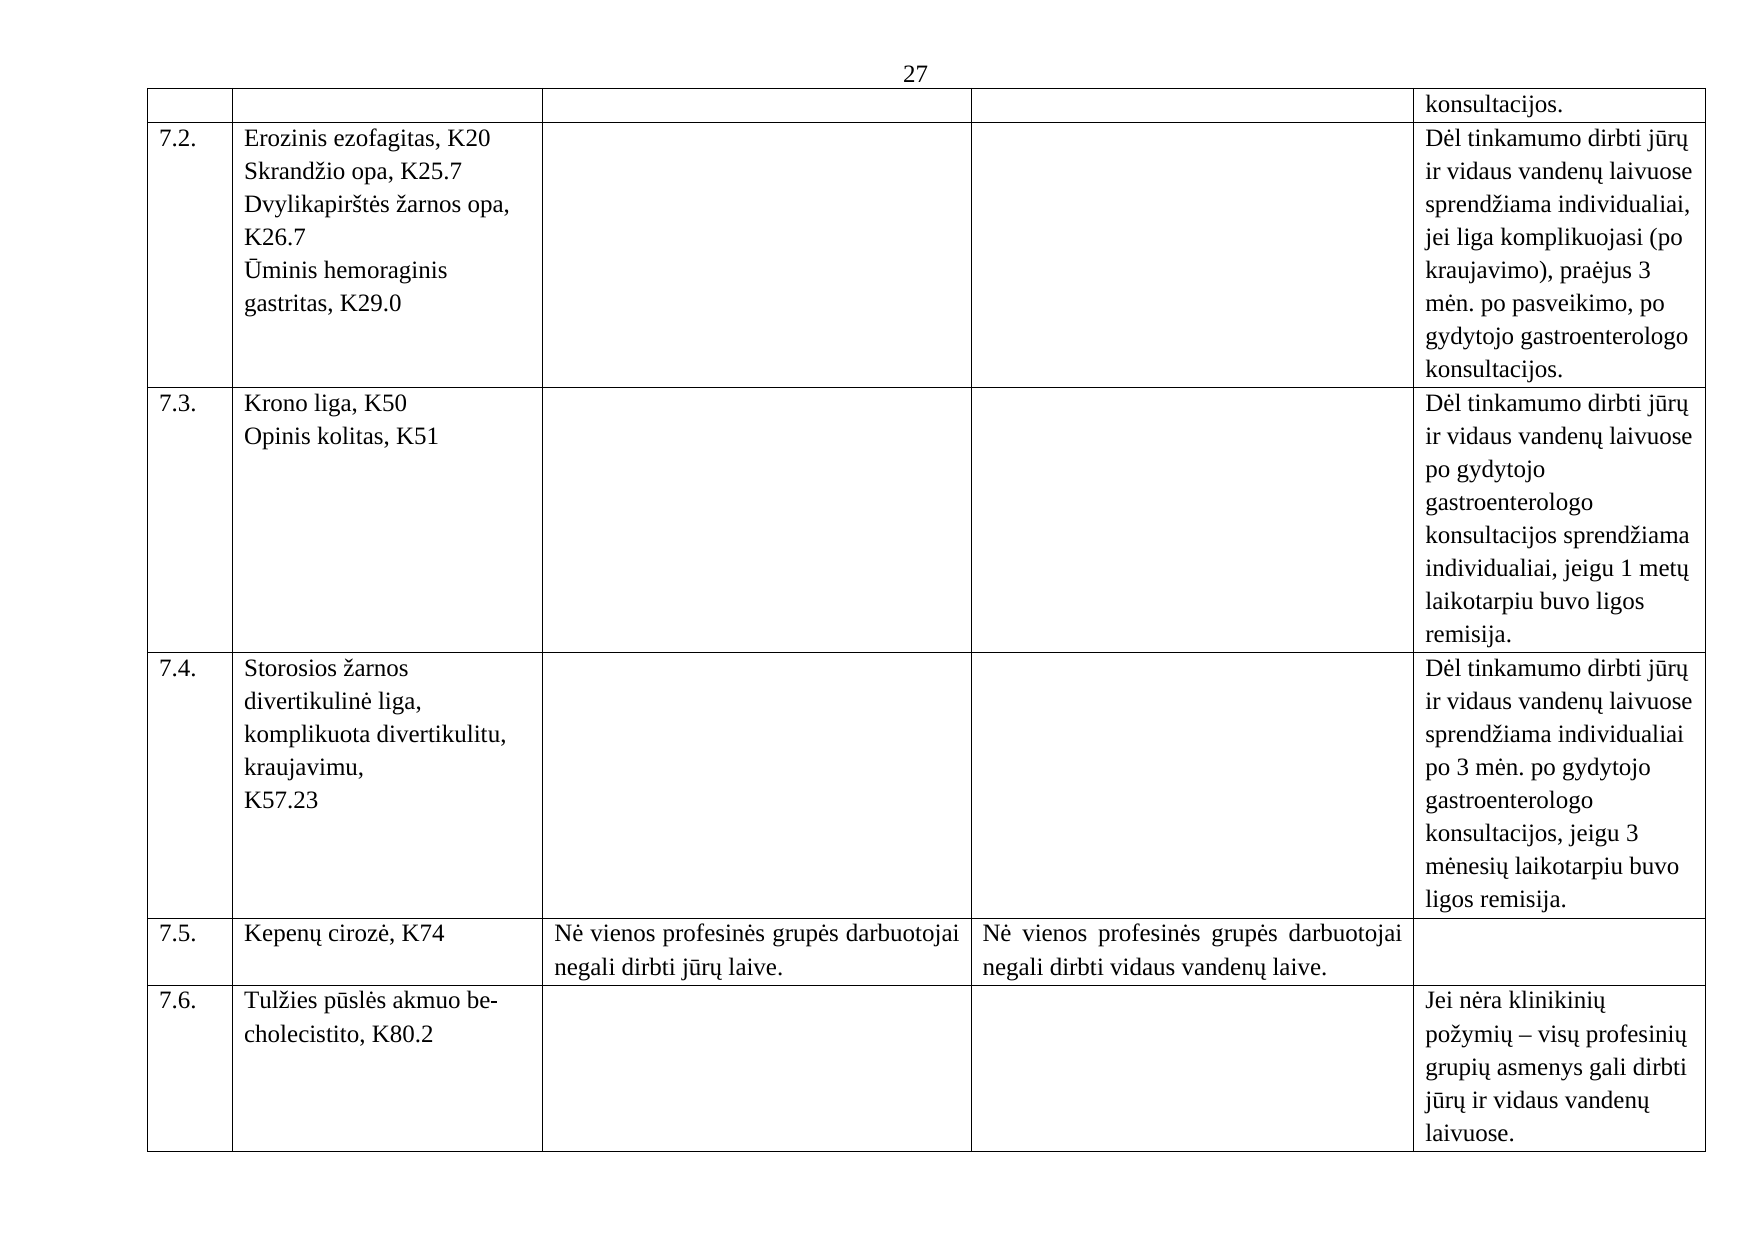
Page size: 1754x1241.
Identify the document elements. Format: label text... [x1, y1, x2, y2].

table_cell [543, 123, 971, 387]
table_cell Erozinis ezofagitas, K20 Skrandžio opa, K25.7 Dvylikapirštės žarnos opa, K26.7 Ūminis hemoraginis gastritas, K29.0 [233, 123, 542, 387]
table_cell Dėl tinkamumo dirbti jūrų ir vidaus vandenų laivuose sprendžiama individualiai, jei liga komplikuojasi (po kraujavimo), praėjus 3 mėn. po pasveikimo, po gydytojo gastroenterologo konsultacijos. [1414, 123, 1705, 387]
table_cell [972, 123, 1413, 387]
table_cell [972, 986, 1413, 1151]
table_cell Nė vienos profesinės grupės darbuotojai negali dirbti vidaus vandenų laive. [972, 919, 1413, 984]
table_cell 7.6. [148, 986, 232, 1151]
table_cell 7.3. [148, 388, 232, 652]
table_cell Jei nėra klinikinių požymių – visų profesinių grupių asmenys gali dirbti jūrų ir vidaus vandenų laivuose. [1414, 986, 1705, 1151]
table_cell [233, 89, 542, 122]
table_cell 7.4. [148, 653, 232, 917]
table_cell 7.2. [148, 123, 232, 387]
table_cell [543, 89, 971, 122]
table_cell Dėl tinkamumo dirbti jūrų ir vidaus vandenų laivuose sprendžiama individualiai po 3 mėn. po gydytojo gastroenterologo konsultacijos, jeigu 3 mėnesių laikotarpiu buvo ligos remisija. [1414, 653, 1705, 917]
table_cell konsultacijos. [1414, 89, 1705, 122]
table_cell [1414, 919, 1705, 984]
table_cell Nė vienos profesinės grupės darbuotojai negali dirbti jūrų laive. [543, 919, 971, 984]
table_cell Kepenų cirozė, K74 [233, 919, 542, 984]
table_cell [543, 388, 971, 652]
table_cell Dėl tinkamumo dirbti jūrų ir vidaus vandenų laivuose po gydytojo gastroenterologo konsultacijos sprendžiama individualiai, jeigu 1 metų laikotarpiu buvo ligos remisija. [1414, 388, 1705, 652]
table_cell Krono liga, K50 Opinis kolitas, K51 [233, 388, 542, 652]
table_cell [972, 89, 1413, 122]
table_cell [972, 388, 1413, 652]
table_cell Tulžies pūslės akmuo be cholecistito, K80.2 [233, 986, 542, 1151]
table_cell [148, 89, 232, 122]
table_cell Storosios žarnos divertikulinė liga, komplikuota divertikulitu, kraujavimu, K57.23 [233, 653, 542, 917]
table_cell [972, 653, 1413, 917]
table_cell [543, 986, 971, 1151]
table_cell [543, 653, 971, 917]
table_cell 7.5. [148, 919, 232, 984]
